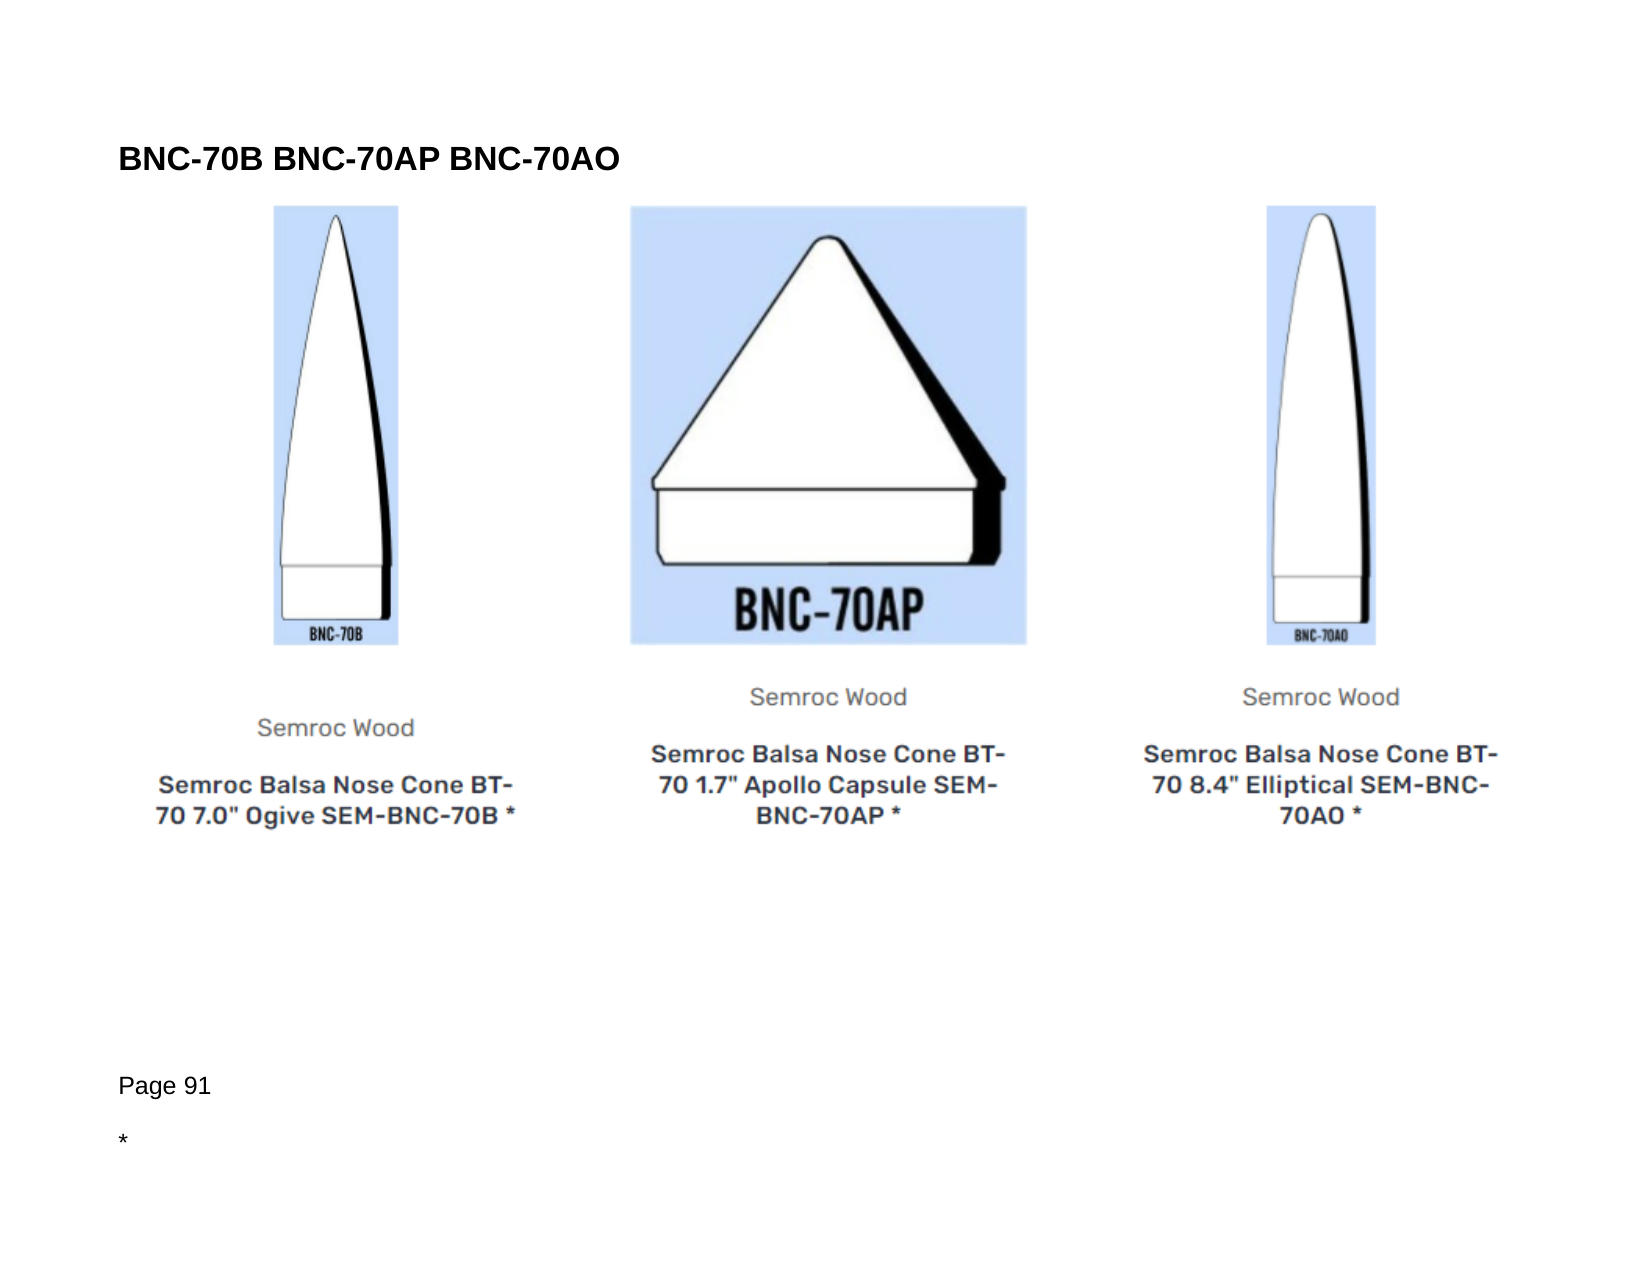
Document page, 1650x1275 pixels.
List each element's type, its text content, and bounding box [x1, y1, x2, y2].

picture [133, 190, 1517, 852]
subtitle BNC-70B BNC-70AP BNC-70AO [118, 139, 1532, 178]
